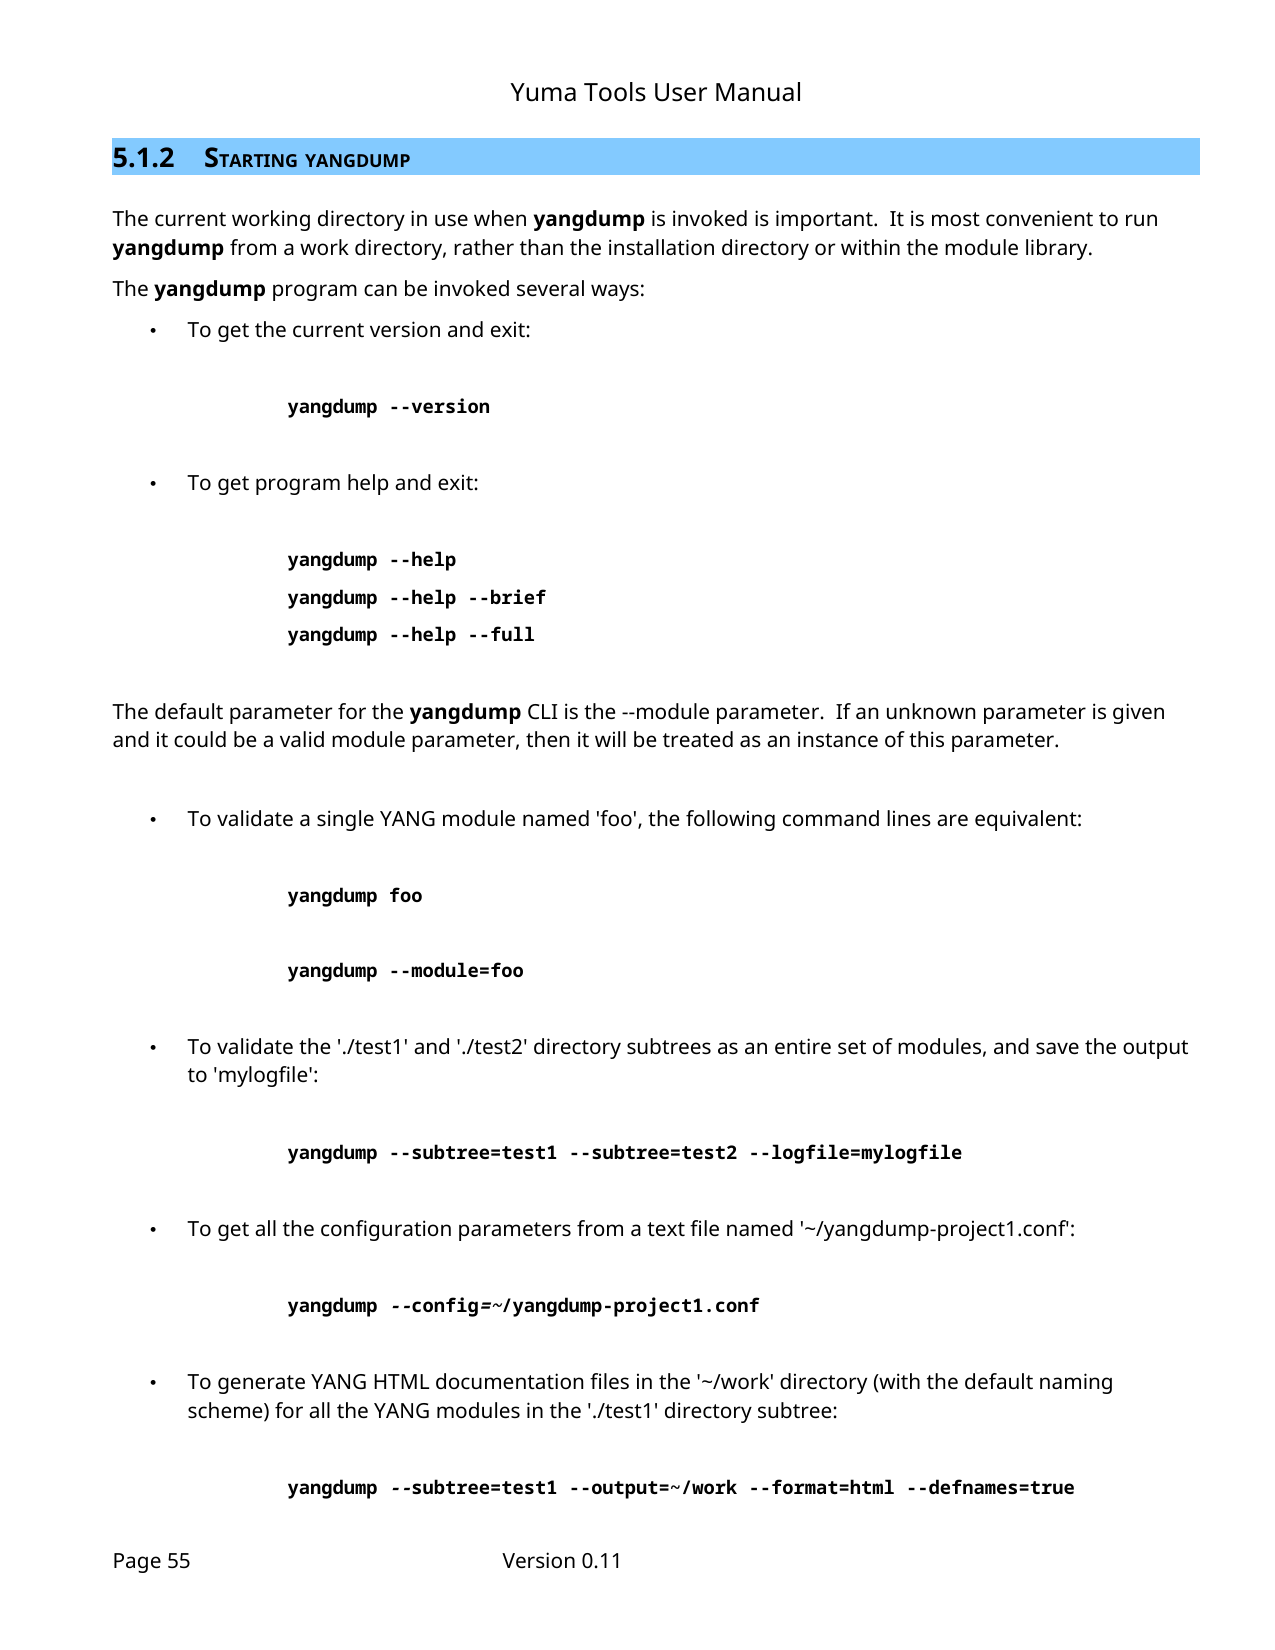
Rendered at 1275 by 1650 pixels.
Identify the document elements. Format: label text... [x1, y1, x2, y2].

text yangdump --module=foo [139, 957, 1200, 983]
list To get the current version and exit: [150, 315, 1200, 343]
list To generate YANG HTML documentation files in the '~/work' directory (with the default naming scheme) for all the YANG modules in the './test1' directory subtree: [150, 1367, 1200, 1424]
list To validate a single YANG module named 'foo', the following command lines are equivalent: [150, 804, 1200, 832]
text The current working directory in use when yangdump is invoked is important. It is most convenient to run yangdump from a work directory, rather than the installation directory or within the module library. [112, 204, 1200, 261]
text yangdump foo [139, 882, 1200, 908]
text yangdump --config=~/yangdump-project1.conf [139, 1292, 1200, 1318]
text The yangdump program can be invoked several ways: [112, 274, 1200, 302]
subtitle Starting yangdump [112, 138, 1200, 175]
list To get program help and exit: [150, 468, 1200, 497]
text yangdump --version [139, 393, 1200, 419]
text yangdump --help --brief [139, 584, 1200, 610]
list To validate the './test1' and './test2' directory subtrees as an entire set of modules, and save the output to 'mylogfile': [150, 1032, 1200, 1089]
text yangdump --help --full [139, 622, 1200, 647]
text yangdump --subtree=test1 --subtree=test2 --logfile=mylogfile [139, 1139, 1200, 1164]
text The default parameter for the yangdump CLI is the --module parameter. If an unknown parameter is given and it could be a valid module parameter, then it will be treated as an instance of this parameter. [112, 697, 1200, 754]
list To get all the configuration parameters from a text file named '~/yangdump-project1.conf': [150, 1214, 1200, 1242]
text yangdump --help [139, 547, 1200, 572]
text yangdump --subtree=test1 --output=~/work --format=html --defnames=true [139, 1474, 1200, 1500]
